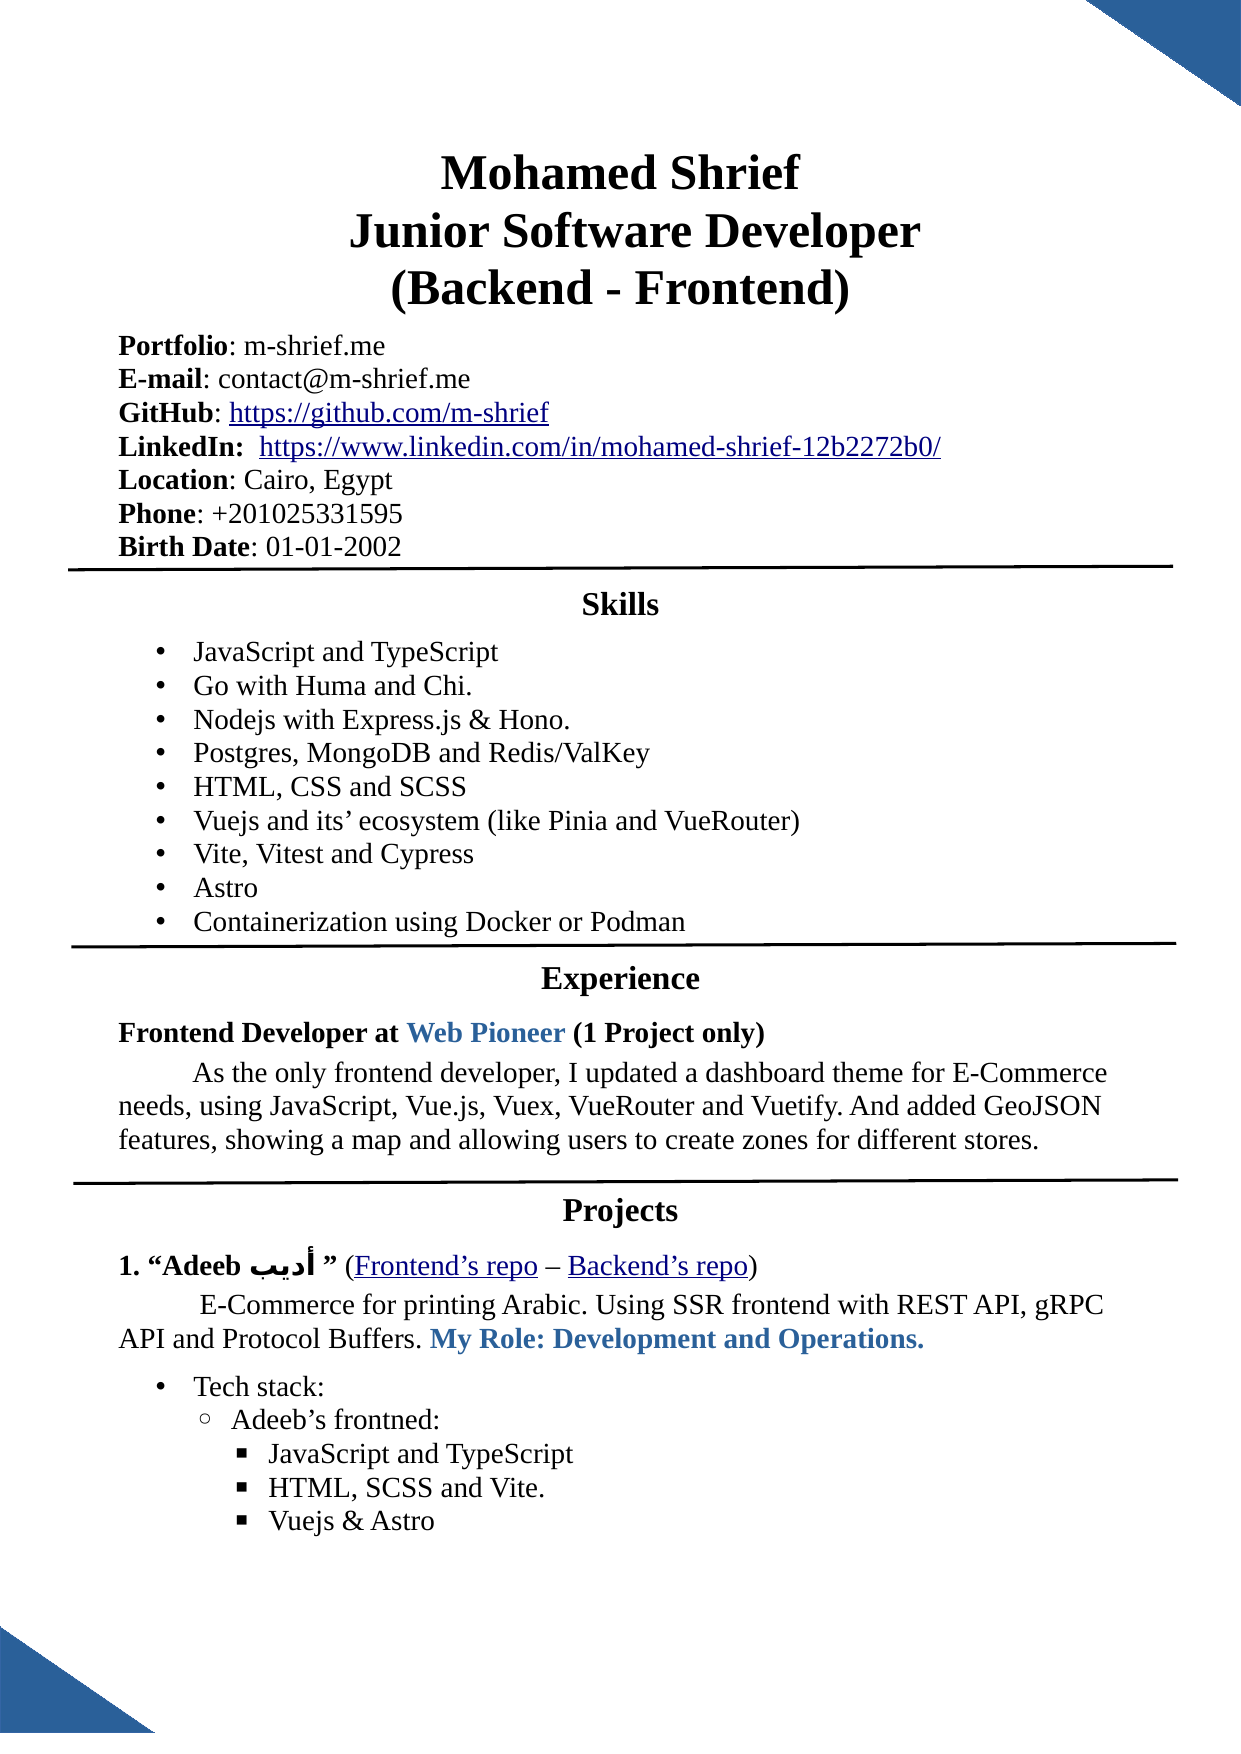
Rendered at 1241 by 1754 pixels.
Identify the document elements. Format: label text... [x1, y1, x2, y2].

subtitle Projects [118, 1191, 1122, 1229]
text LinkedIn: https://www.linkedin.com/in/mohamed-shrief-12b2272b0/ [118, 429, 1122, 462]
text As the only frontend developer, I updated a dashboard theme for E-Commerce needs, using JavaScript, Vue.js, Vuex, VueRouter and Vuetify. And added GeoJSON features, showing a map and allowing users to create zones for different stores. [118, 1055, 1122, 1155]
list Vite, Vitest and Cypress [156, 836, 1122, 870]
text Phone: +201025331595 [118, 496, 1122, 529]
text GitHub: https://github.com/m-shrief [118, 395, 1122, 429]
text Location: Cairo, Egypt [118, 462, 1122, 496]
list JavaScript and TypeScript [156, 634, 1122, 668]
subtitle Frontend Developer at Web Pioneer (1 Project only) [118, 1015, 1122, 1049]
list Nodejs with Express.js & Hono. [156, 702, 1122, 736]
list Astro [156, 870, 1122, 904]
list JavaScript and TypeScript [231, 1436, 1122, 1470]
subtitle Mohamed Shrief - Junior Software Developer (Backend - Frontend) [118, 143, 1122, 316]
list Containerization using Docker or Podman [156, 904, 1122, 937]
subtitle 1. “Adeeb أديب ” (Frontend’s repo – Backend’s repo) [118, 1248, 1122, 1281]
text E-mail: contact@m-shrief.me [118, 362, 1122, 395]
list Vuejs & Astro [231, 1503, 1122, 1537]
list Adeeb’s frontned: [193, 1402, 1122, 1436]
subtitle Experience [118, 958, 1122, 997]
subtitle Skills [118, 584, 1122, 622]
list Postgres, MongoDB and Redis/ValKey [156, 736, 1122, 769]
text Portfolio: m-shrief.me [118, 328, 1122, 362]
list HTML, CSS and SCSS [156, 769, 1122, 803]
list Vuejs and its’ ecosystem (like Pinia and VueRouter) [156, 803, 1122, 836]
text E-Commerce for printing Arabic. Using SSR frontend with REST API, gRPC API and Protocol Buffers. My Role: Development and Operations. [118, 1287, 1122, 1354]
text Birth Date: 01-01-2002 [118, 529, 1122, 563]
list Go with Huma and Chi. [156, 668, 1122, 702]
list HTML, SCSS and Vite. [231, 1470, 1122, 1503]
list Tech stack: [156, 1369, 1122, 1402]
